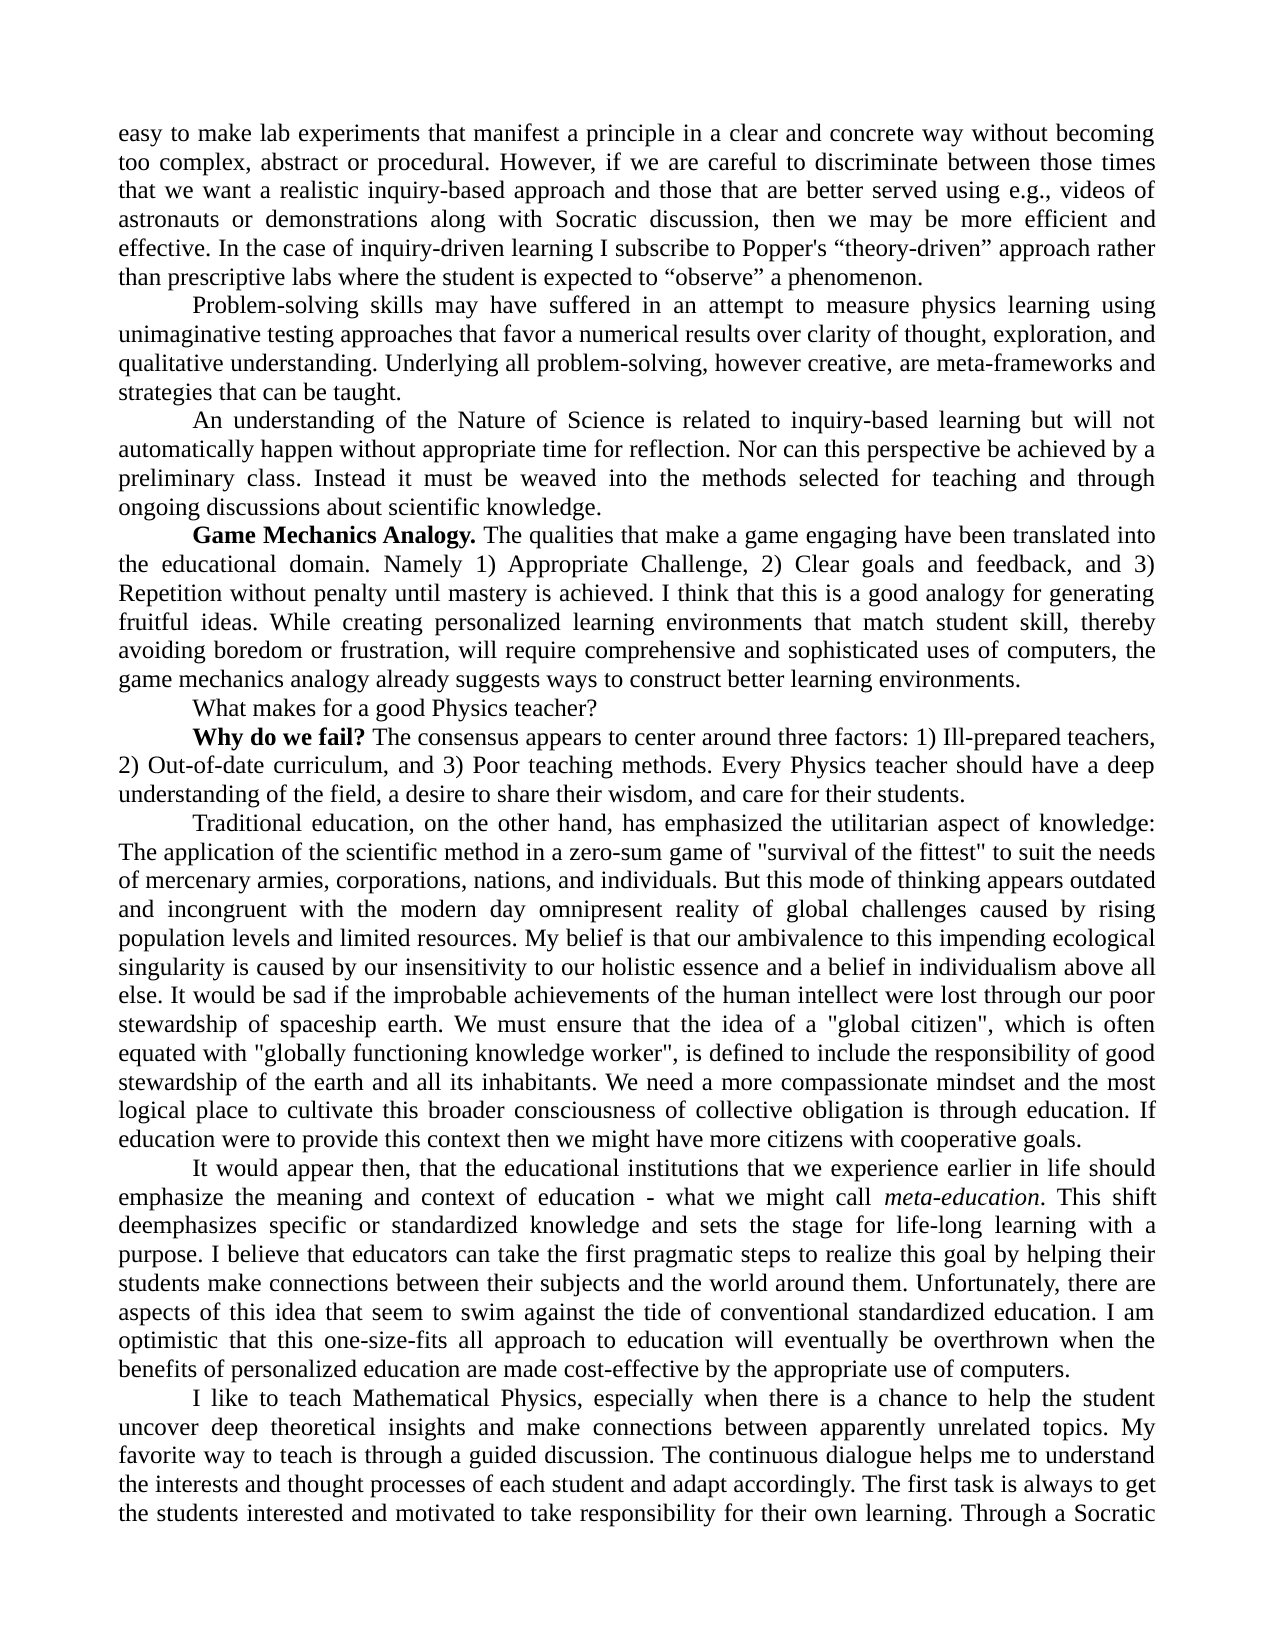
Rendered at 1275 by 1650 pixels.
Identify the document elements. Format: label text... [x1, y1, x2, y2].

text Traditional education, on the other hand, has emphasized the utilitarian aspect of knowledge: The application of the scientific method in a zero-sum game of "survival of the fittest" to suit the needs of mercenary armies, corporations, nations, and individuals. But this mode of thinking appears outdated and incongruent with the modern day omnipresent reality of global challenges caused by rising population levels and limited resources. My belief is that our ambivalence to this impending ecological singularity is caused by our insensitivity to our holistic essence and a belief in individualism above all else. It would be sad if the improbable achievements of the human intellect were lost through our poor stewardship of spaceship earth. We must ensure that the idea of a "global citizen", which is often equated with "globally functioning knowledge worker", is defined to include the responsibility of good stewardship of the earth and all its inhabitants. We need a more compassionate mindset and the most logical place to cultivate this broader consciousness of collective obligation is through education. If education were to provide this context then we might have more citizens with cooperative goals. [118, 808, 1157, 1153]
text Why do we fail? The consensus appears to center around three factors: 1) Ill-prepared teachers, 2) Out-of-date curriculum, and 3) Poor teaching methods. Every Physics teacher should have a deep understanding of the field, a desire to share their wisdom, and care for their students. [118, 722, 1157, 808]
text easy to make lab experiments that manifest a principle in a clear and concrete way without becoming too complex, abstract or procedural. However, if we are careful to discriminate between those times that we want a realistic inquiry-based approach and those that are better served using e.g., videos of astronauts or demonstrations along with Socratic discussion, then we may be more efficient and effective. In the case of inquiry-driven learning I subscribe to Popper's “theory-driven” approach rather than prescriptive labs where the student is expected to “observe” a phenomenon. [118, 118, 1157, 291]
text It would appear then, that the educational institutions that we experience earlier in life should emphasize the meaning and context of education - what we might call meta-education. This shift deemphasizes specific or standardized knowledge and sets the stage for life-long learning with a purpose. I believe that educators can take the first pragmatic steps to realize this goal by helping their students make connections between their subjects and the world around them. Unfortunately, there are aspects of this idea that seem to swim against the tide of conventional standardized education. I am optimistic that this one-size-fits all approach to education will eventually be overthrown when the benefits of personalized education are made cost-effective by the appropriate use of computers. [118, 1153, 1157, 1383]
text Problem-solving skills may have suffered in an attempt to measure physics learning using unimaginative testing approaches that favor a numerical results over clarity of thought, exploration, and qualitative understanding. Underlying all problem-solving, however creative, are meta-frameworks and strategies that can be taught. [118, 291, 1157, 406]
text What makes for a good Physics teacher? [118, 693, 1157, 722]
text I like to teach Mathematical Physics, especially when there is a chance to help the student uncover deep theoretical insights and make connections between apparently unrelated topics. My favorite way to teach is through a guided discussion. The continuous dialogue helps me to understand the interests and thought processes of each student and adapt accordingly. The first task is always to get the students interested and motivated to take responsibility for their own learning. Through a Socratic [118, 1383, 1157, 1527]
text Game Mechanics Analogy. The qualities that make a game engaging have been translated into the educational domain. Namely 1) Appropriate Challenge, 2) Clear goals and feedback, and 3) Repetition without penalty until mastery is achieved. I think that this is a good analogy for generating fruitful ideas. While creating personalized learning environments that match student skill, thereby avoiding boredom or frustration, will require comprehensive and sophisticated uses of computers, the game mechanics analogy already suggests ways to construct better learning environments. [118, 521, 1157, 693]
text An understanding of the Nature of Science is related to inquiry-based learning but will not automatically happen without appropriate time for reflection. Nor can this perspective be achieved by a preliminary class. Instead it must be weaved into the methods selected for teaching and through ongoing discussions about scientific knowledge. [118, 406, 1157, 521]
